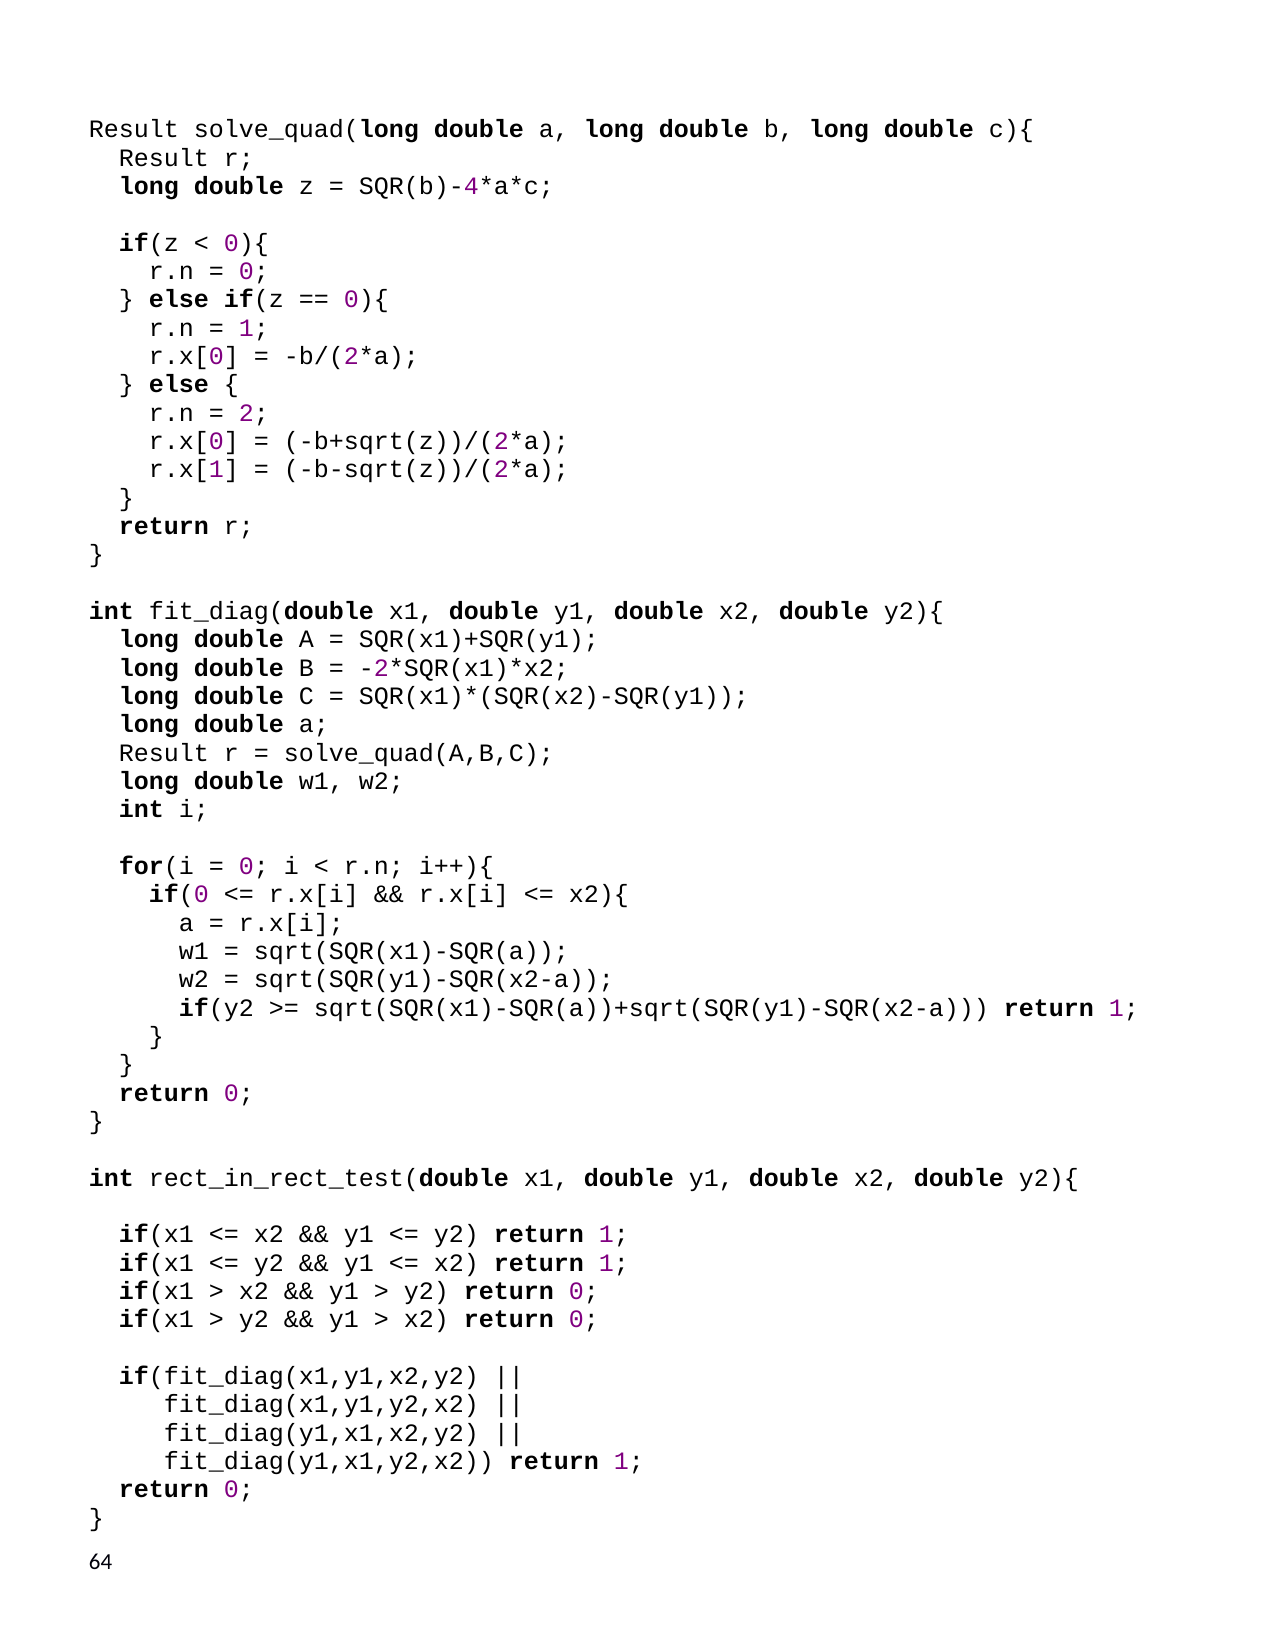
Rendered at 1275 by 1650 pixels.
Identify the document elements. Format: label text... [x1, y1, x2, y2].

text if(fit_diag(x1,y1,x2,y2) || [89, 1364, 1186, 1392]
text r.x[0] = -b/(2*a); [89, 344, 1186, 372]
text return r; [89, 514, 1186, 542]
text a = r.x[i]; [89, 910, 1186, 939]
text if(x1 <= y2 && y1 <= x2) return 1; [89, 1250, 1186, 1279]
text w2 = sqrt(SQR(y1)-SQR(x2-a)); [89, 967, 1186, 995]
text fit_diag(y1,x1,y2,x2)) return 1; [89, 1449, 1186, 1477]
text int rect_in_rect_test(double x1, double y1, double x2, double y2){ [89, 1165, 1186, 1194]
text Result r; [89, 145, 1186, 174]
text } else { [89, 372, 1186, 400]
text fit_diag(y1,x1,x2,y2) || [89, 1420, 1186, 1449]
text if(x1 > x2 && y1 > y2) return 0; [89, 1279, 1186, 1307]
text if(y2 >= sqrt(SQR(x1)-SQR(a))+sqrt(SQR(y1)-SQR(x2-a))) return 1; [89, 995, 1186, 1024]
text fit_diag(x1,y1,y2,x2) || [89, 1392, 1186, 1420]
text w1 = sqrt(SQR(x1)-SQR(a)); [89, 939, 1186, 967]
text return 0; [89, 1477, 1186, 1505]
text if(z < 0){ [89, 230, 1186, 259]
text if(0 <= r.x[i] && r.x[i] <= x2){ [89, 882, 1186, 910]
text r.n = 0; [89, 259, 1186, 287]
text int fit_diag(double x1, double y1, double x2, double y2){ [89, 599, 1186, 627]
text } else if(z == 0){ [89, 287, 1186, 315]
text long double A = SQR(x1)+SQR(y1); [89, 627, 1186, 655]
text long double z = SQR(b)-4*a*c; [89, 174, 1186, 202]
text long double a; [89, 712, 1186, 740]
text } [89, 485, 1186, 514]
text long double w1, w2; [89, 769, 1186, 797]
text r.n = 2; [89, 400, 1186, 429]
text r.x[1] = (-b-sqrt(z))/(2*a); [89, 457, 1186, 485]
text if(x1 > y2 && y1 > x2) return 0; [89, 1307, 1186, 1335]
text } [89, 542, 1186, 570]
text } [89, 1109, 1186, 1137]
text for(i = 0; i < r.n; i++){ [89, 854, 1186, 882]
text r.n = 1; [89, 315, 1186, 344]
text } [89, 1052, 1186, 1080]
text return 0; [89, 1080, 1186, 1109]
text } [89, 1505, 1186, 1534]
text Result r = solve_quad(A,B,C); [89, 740, 1186, 769]
text long double B = -2*SQR(x1)*x2; [89, 655, 1186, 684]
text if(x1 <= x2 && y1 <= y2) return 1; [89, 1222, 1186, 1250]
text long double C = SQR(x1)*(SQR(x2)-SQR(y1)); [89, 684, 1186, 712]
text r.x[0] = (-b+sqrt(z))/(2*a); [89, 429, 1186, 457]
text Result solve_quad(long double a, long double b, long double c){ [89, 117, 1186, 145]
text } [89, 1024, 1186, 1052]
text int i; [89, 797, 1186, 825]
